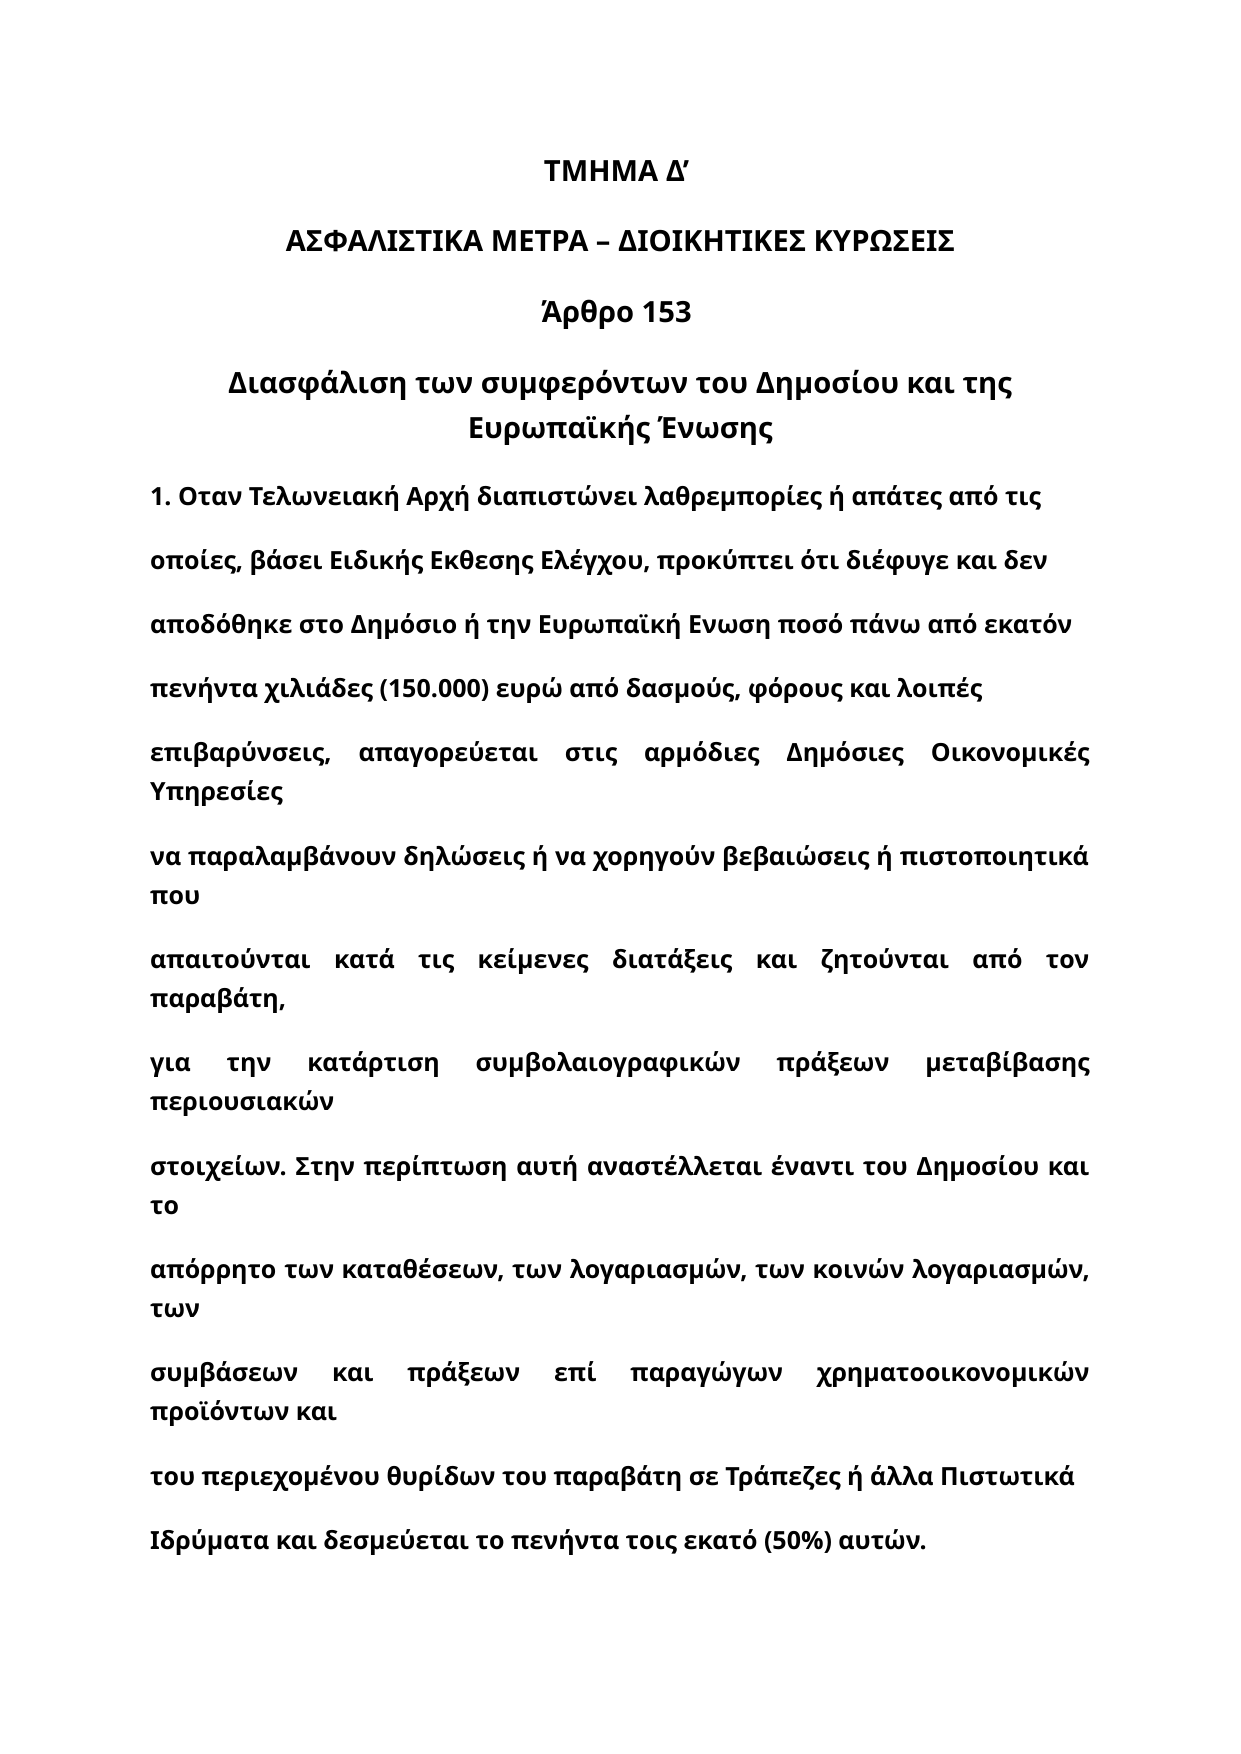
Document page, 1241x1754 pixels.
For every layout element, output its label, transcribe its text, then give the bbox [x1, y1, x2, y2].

text απόρρητο των καταθέσεων, των λογαριασμών, των κοινών λογαριασμών, των [150, 1251, 1090, 1325]
subtitle ΤΜΗΜΑ Δ’ [150, 150, 1090, 190]
text 1. Οταν Τελωνειακή Αρχή διαπιστώνει λαθρεμπορίες ή απάτες από τις [150, 478, 1090, 512]
text στοιχείων. Στην περίπτωση αυτή αναστέλλεται έναντι του Δημοσίου και το [150, 1148, 1090, 1221]
text Ιδρύματα και δεσμεύεται το πενήντα τοις εκατό (50%) αυτών. [150, 1522, 1090, 1556]
subtitle Άρθρο 153 [150, 291, 1090, 331]
subtitle Διασφάλιση των συμφερόντων του Δημοσίου και της Ευρωπαϊκής Ένωσης [150, 362, 1090, 447]
text επιβαρύνσεις, απαγορεύεται στις αρμόδιες Δημόσιες Οικονομικές Υπηρεσίες [150, 735, 1090, 808]
text να παραλαμβάνουν δηλώσεις ή να χορηγούν βεβαιώσεις ή πιστοποιητικά που [150, 838, 1090, 911]
subtitle ΑΣΦΑΛΙΣΤΙΚΑ ΜΕΤΡΑ – ΔΙΟΙΚΗΤΙΚΕΣ ΚΥΡΩΣΕΙΣ [150, 221, 1090, 260]
text οποίες, βάσει Ειδικής Εκθεσης Ελέγχου, προκύπτει ότι διέφυγε και δεν [150, 542, 1090, 576]
text για την κατάρτιση συμβολαιογραφικών πράξεων μεταβίβασης περιουσιακών [150, 1045, 1090, 1118]
text συμβάσεων και πράξεων επί παραγώγων χρηματοοικονομικών προϊόντων και [150, 1355, 1090, 1428]
text του περιεχομένου θυρίδων του παραβάτη σε Τράπεζες ή άλλα Πιστωτικά [150, 1458, 1090, 1492]
text πενήντα χιλιάδες (150.000) ευρώ από δασμούς, φόρους και λοιπές [150, 671, 1090, 705]
text αποδόθηκε στο Δημόσιο ή την Ευρωπαϊκή Ενωση ποσό πάνω από εκατόν [150, 606, 1090, 641]
text απαιτούνται κατά τις κείμενες διατάξεις και ζητούνται από τον παραβάτη, [150, 941, 1090, 1015]
